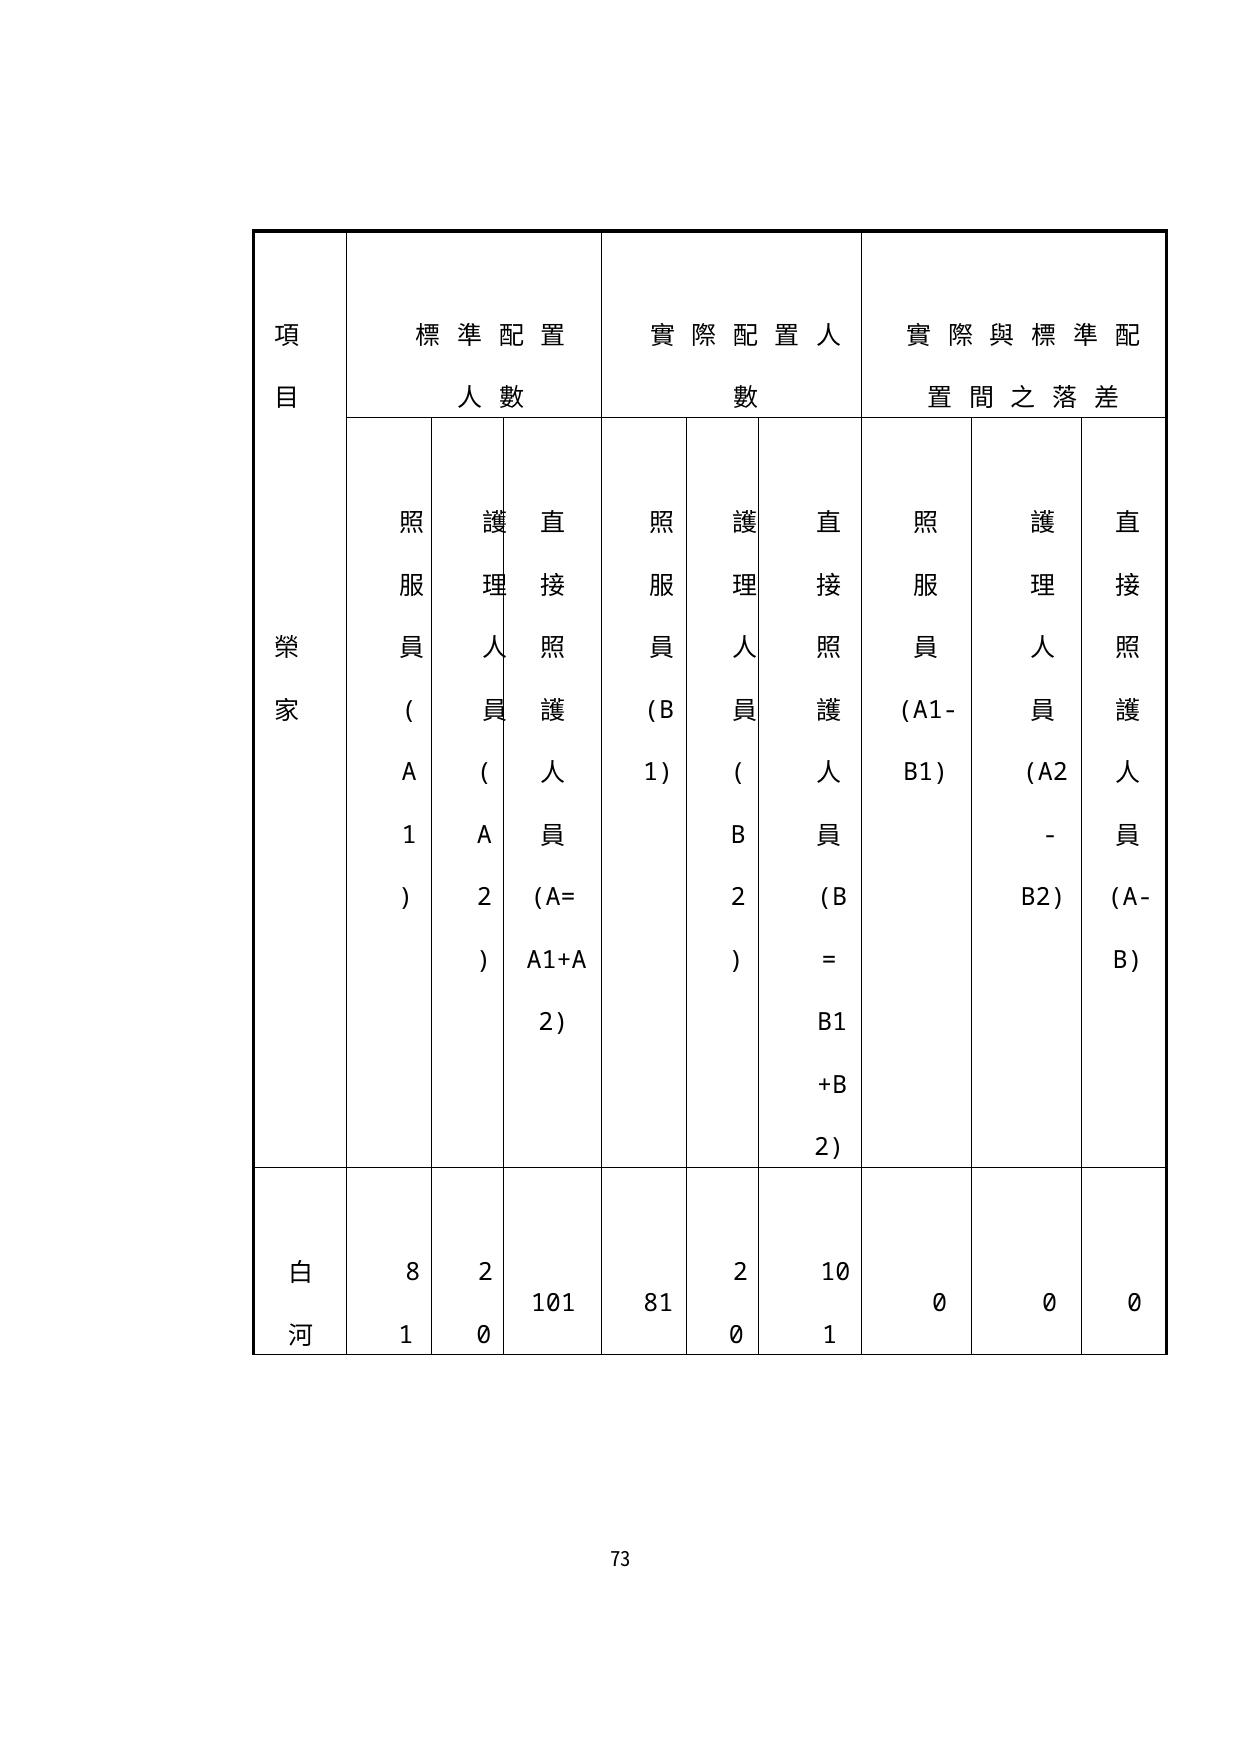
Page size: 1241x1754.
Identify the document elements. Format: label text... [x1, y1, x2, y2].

table_cell 護理 人員 (A2-B2) [972, 418, 1081, 1167]
table_header 項目 榮家 [255, 233, 346, 1167]
table_cell 0 [1082, 1168, 1165, 1354]
table_cell 0 [972, 1168, 1081, 1354]
table_cell 101 [504, 1168, 601, 1354]
table_cell 0 [862, 1168, 971, 1354]
table_cell 81 [602, 1168, 686, 1354]
table_cell 直接照護人員(B= B1+B2) [759, 418, 861, 1167]
table_cell 白河 [255, 1168, 346, 1354]
table_cell 照服員 (A1) [347, 418, 431, 1167]
table_cell 照服員 (B1) [602, 418, 686, 1167]
table_header 實際配置人數 [602, 233, 861, 417]
table_cell 護理人員 (B2) [687, 418, 758, 1167]
table_header 標準配置人數 [347, 233, 601, 417]
table_cell 直接照護人員(A= A1+A2) [504, 418, 601, 1167]
table_header 實際與標準配置間之落差 [862, 233, 1165, 417]
table_cell 直接照護人員 (A-B) [1082, 418, 1165, 1167]
table_cell 20 [687, 1168, 758, 1354]
table_cell 照服員 (A1-B1) [862, 418, 971, 1167]
table_cell 101 [759, 1168, 861, 1354]
table_cell 護理 人員 (A2) [432, 418, 503, 1167]
table_cell 81 [347, 1168, 431, 1354]
table_cell 20 [432, 1168, 503, 1354]
